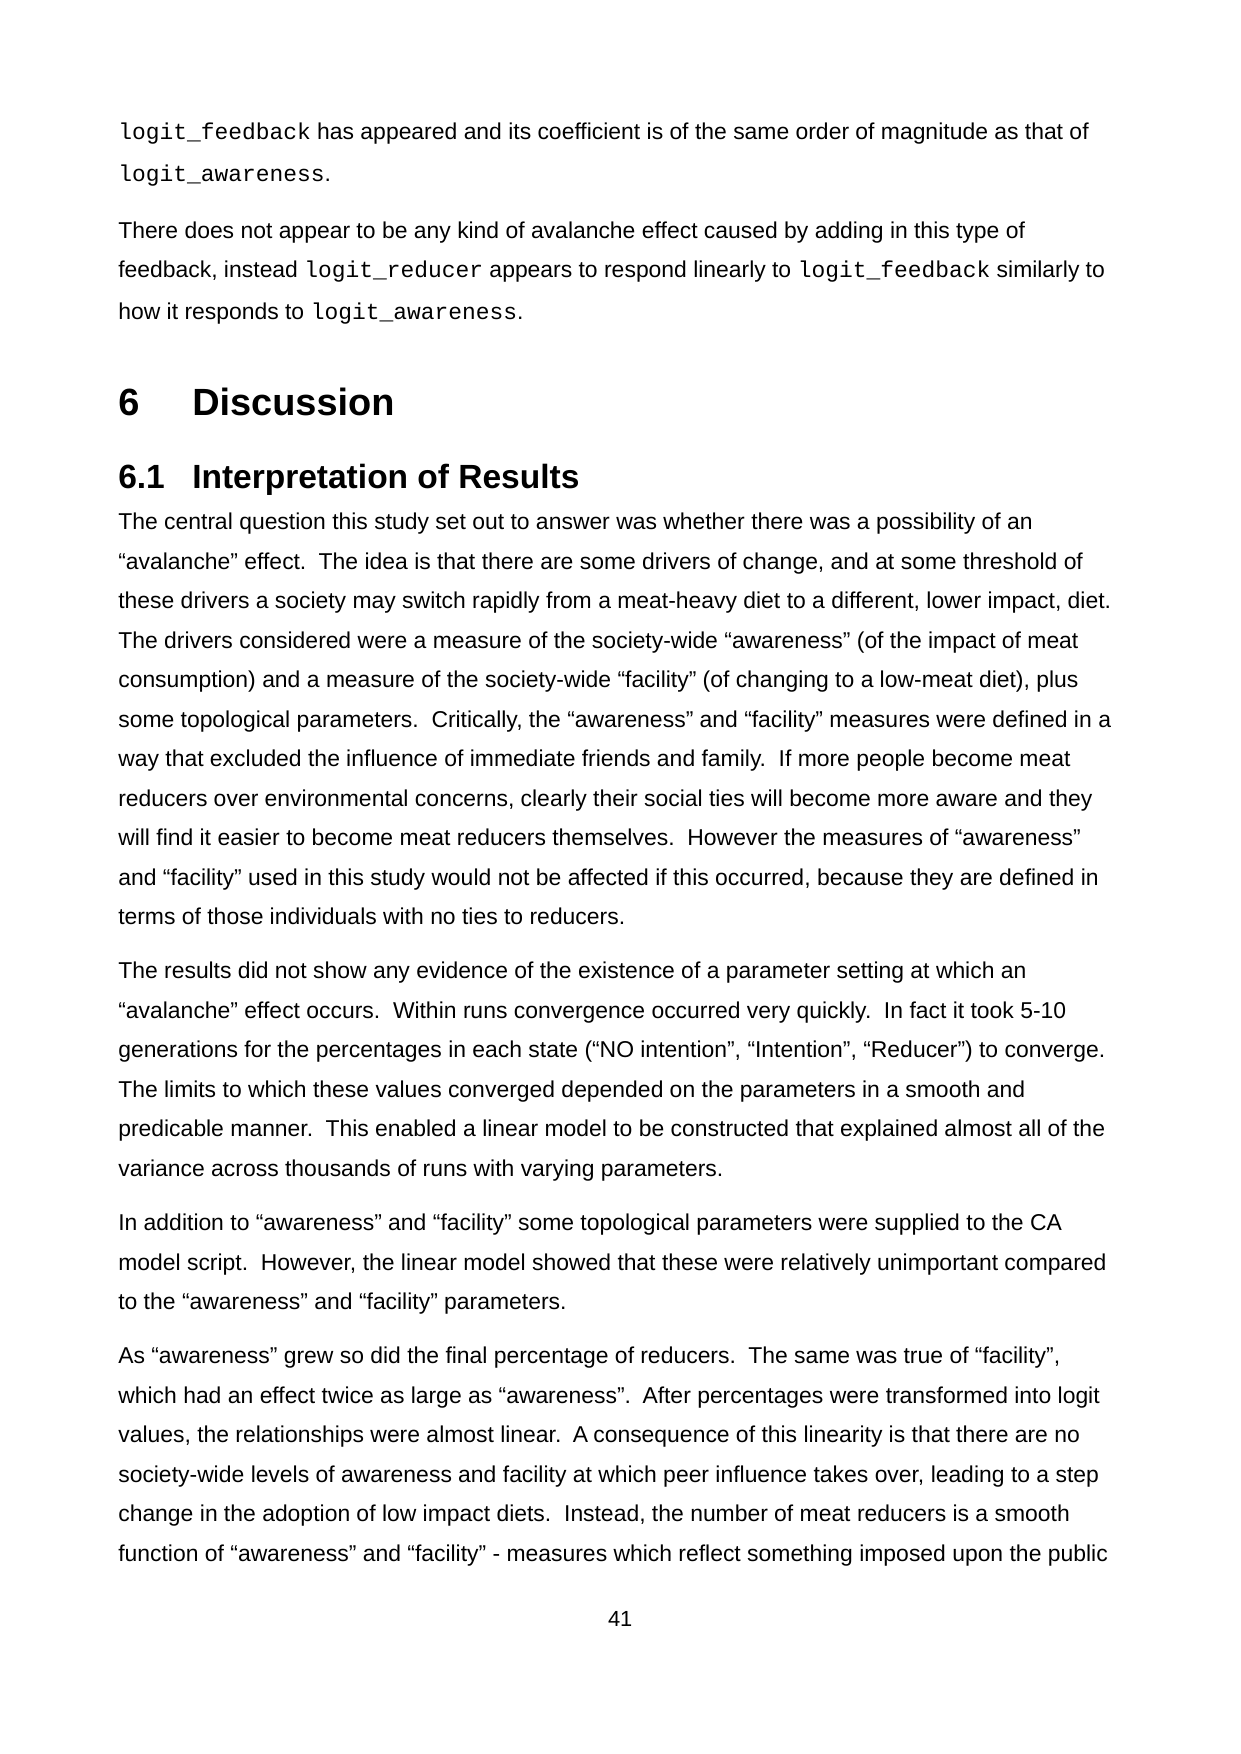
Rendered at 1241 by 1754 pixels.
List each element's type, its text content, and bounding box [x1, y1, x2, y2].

text As “awareness” grew so did the final percentage of reducers. The same was true of “facility”, which had an effect twice as large as “awareness”. After percentages were transformed into logit values, the relationships were almost linear. A consequence of this linearity is that there are no society-wide levels of awareness and facility at which peer influence takes over, leading to a step change in the adoption of low impact diets. Instead, the number of meat reducers is a smooth function of “awareness” and “facility” - measures which reflect something imposed upon the public [118, 1342, 1122, 1566]
text The central question this study set out to answer was whether there was a possibility of an “avalanche” effect. The idea is that there are some drivers of change, and at some threshold of these drivers a society may switch rapidly from a meat-heavy diet to a different, lower impact, diet. The drivers considered were a measure of the society-wide “awareness” (of the impact of meat consumption) and a measure of the society-wide “facility” (of changing to a low-meat diet), plus some topological parameters. Critically, the “awareness” and “facility” measures were defined in a way that excluded the influence of immediate friends and family. If more people become meat reducers over environmental concerns, clearly their social ties will become more aware and they will find it easier to become meat reducers themselves. However the measures of “awareness” and “facility” used in this study would not be affected if this occurred, because they are defined in terms of those individuals with no ties to reducers. [118, 508, 1122, 929]
subtitle Interpretation of Results [118, 457, 1122, 496]
text In addition to “awareness” and “facility” some topological parameters were supplied to the CA model script. However, the linear model showed that these were relatively unimportant compared to the “awareness” and “facility” parameters. [118, 1209, 1122, 1314]
text logit_feedback has appeared and its coefficient is of the same order of magnitude as that of logit_awareness. [118, 118, 1122, 188]
subtitle Discussion [118, 380, 1122, 424]
text The results did not show any evidence of the existence of a parameter setting at which an “avalanche” effect occurs. Within runs convergence occurred very quickly. In fact it took 5-10 generations for the percentages in each state (“NO intention”, “Intention”, “Reducer”) to converge. The limits to which these values converged depended on the parameters in a smooth and predicable manner. This enabled a linear model to be constructed that explained almost all of the variance across thousands of runs with varying parameters. [118, 957, 1122, 1181]
text There does not appear to be any kind of avalanche effect caused by adding in this type of feedback, instead logit_reducer appears to respond linearly to logit_feedback similarly to how it responds to logit_awareness. [118, 217, 1122, 326]
